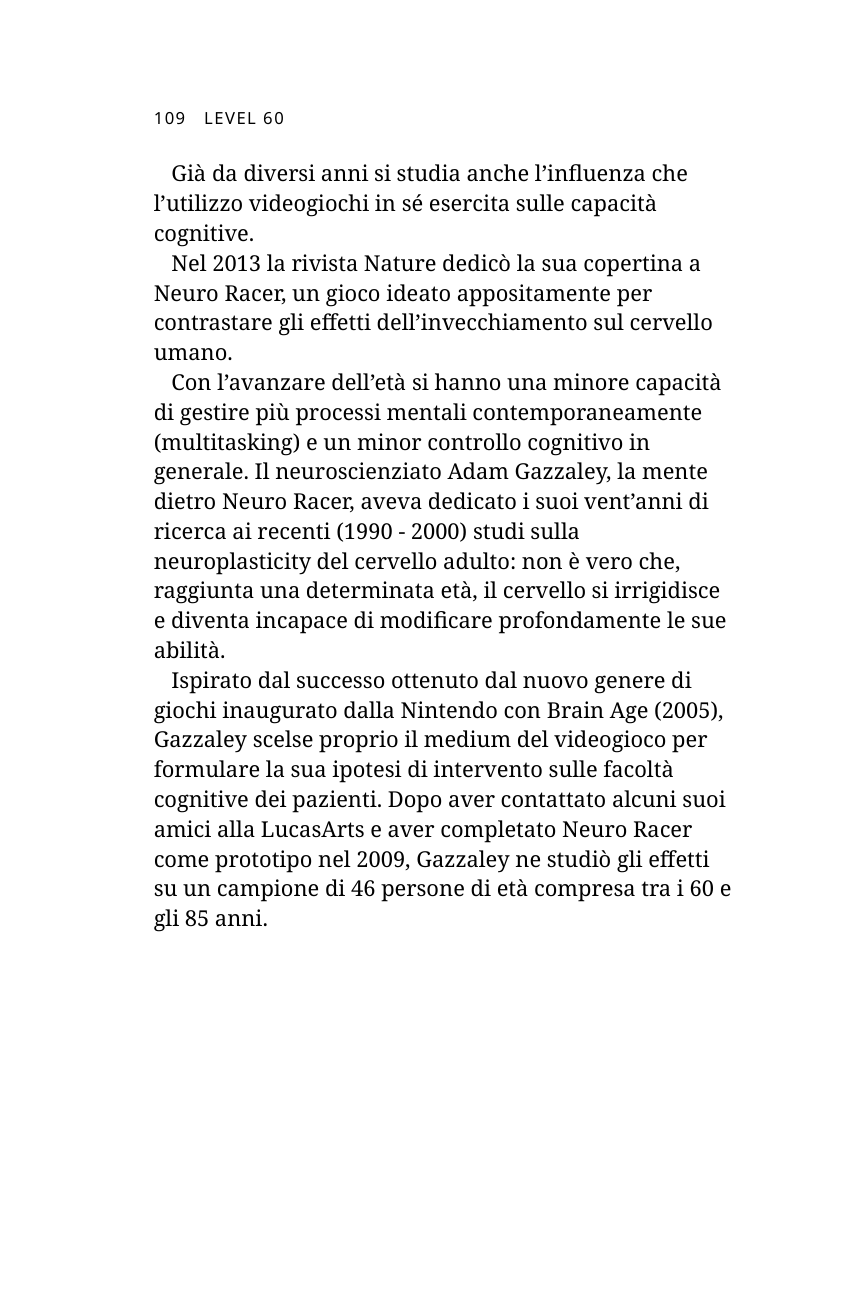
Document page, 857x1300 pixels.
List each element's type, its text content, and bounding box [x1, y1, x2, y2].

text Ispirato dal successo ottenuto dal nuovo genere di giochi inaugurato dalla Nintendo con Brain Age (2005), Gazzaley scelse proprio il medium del videogioco per formulare la sua ipotesi di intervento sulle facoltà cognitive dei pazienti. Dopo aver contattato alcuni suoi amici alla LucasArts e aver completato Neuro Racer come prototipo nel 2009, Gazzaley ne studiò gli effetti su un campione di 46 persone di età compresa tra i 60 e gli 85 anni. [153, 665, 732, 933]
text Già da diversi anni si studia anche l’influenza che l’utilizzo videogiochi in sé esercita sulle capacità cognitive. [153, 158, 732, 248]
text Nel 2013 la rivista Nature dedicò la sua copertina a Neuro Racer, un gioco ideato appositamente per contrastare gli effetti dell’invecchiamento sul cervello umano. [153, 248, 732, 367]
text Con l’avanzare dell’età si hanno una minore capacità di gestire più processi mentali contemporaneamente (multitasking) e un minor controllo cognitivo in generale. Il neuroscienziato Adam Gazzaley, la mente dietro Neuro Racer, aveva dedicato i suoi vent’anni di ricerca ai recenti (1990 - 2000) studi sulla neuroplasticity del cervello adulto: non è vero che, raggiunta una determinata età, il cervello si irrigidisce e diventa incapace di modificare profondamente le sue abilità. [153, 367, 732, 665]
